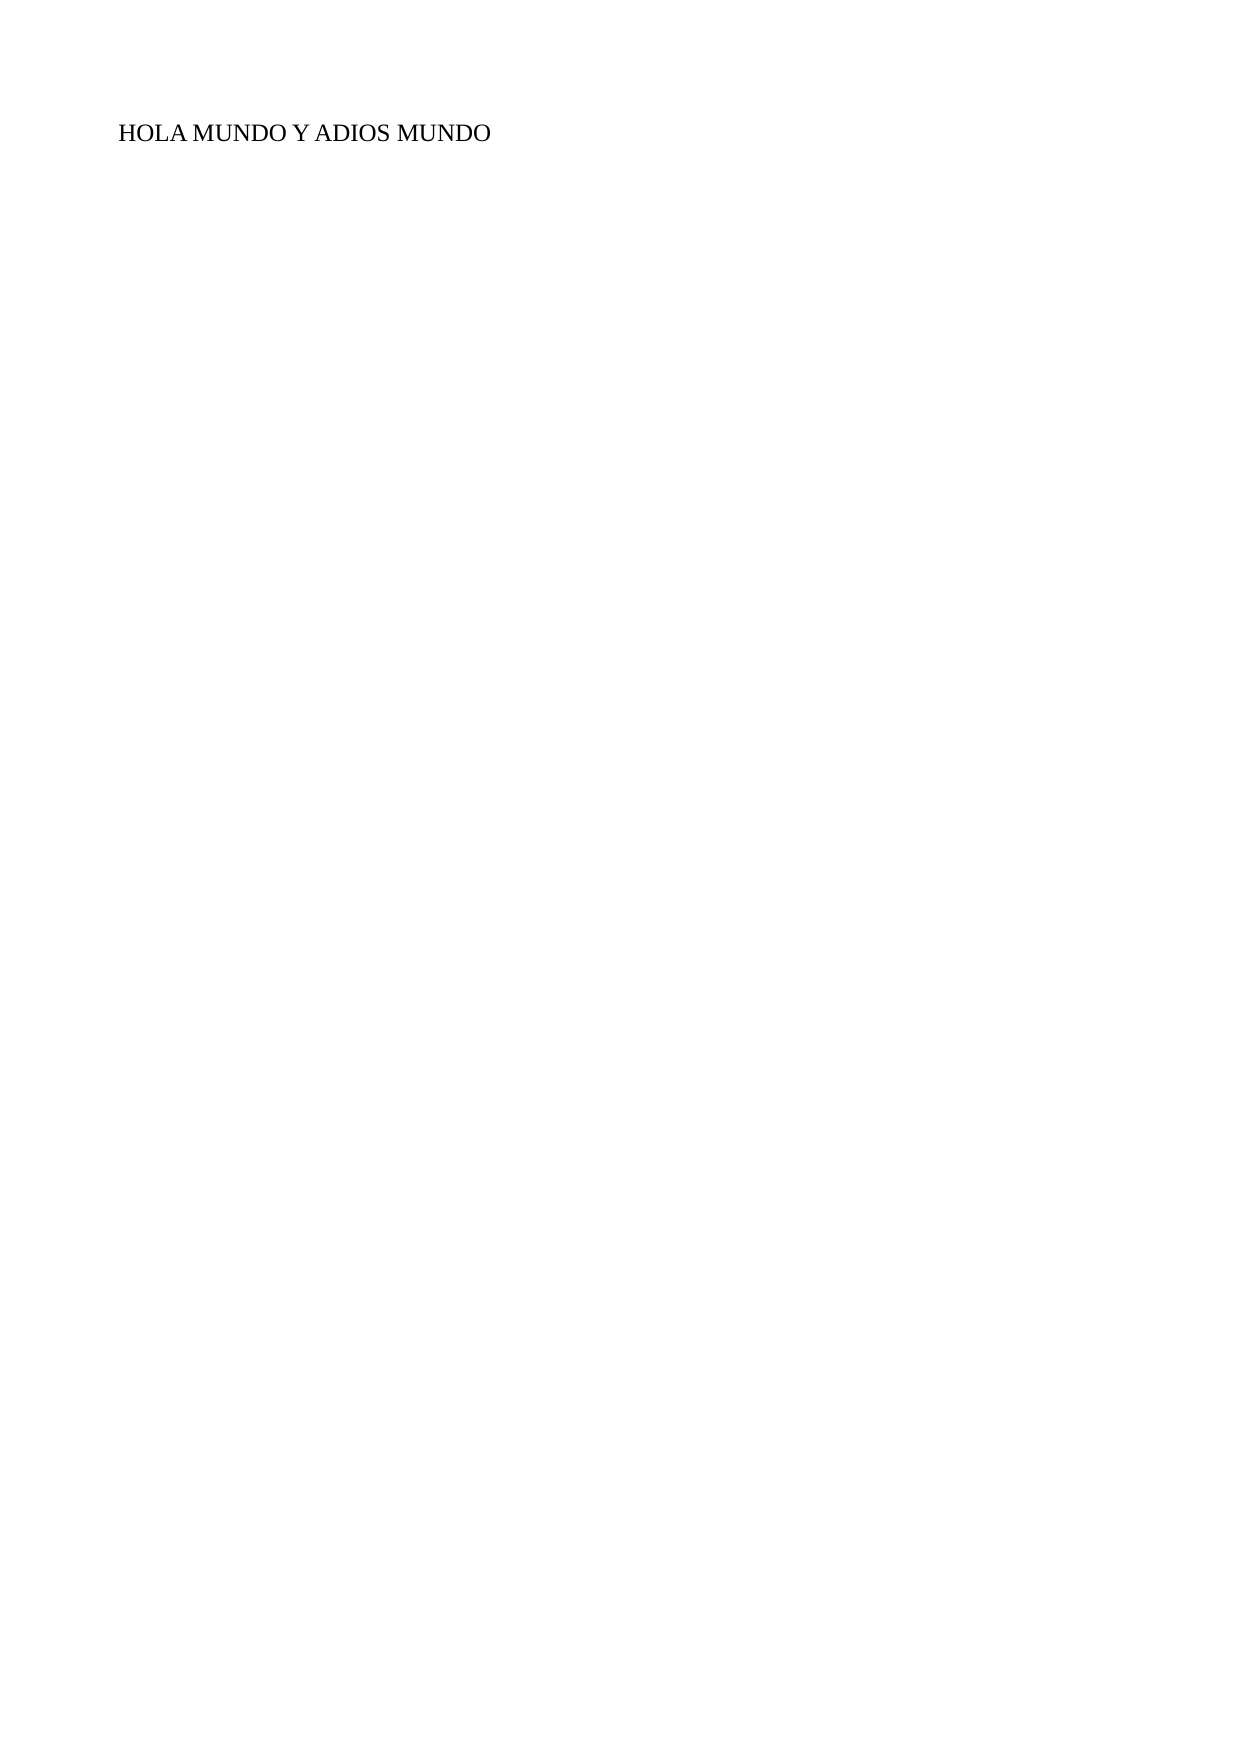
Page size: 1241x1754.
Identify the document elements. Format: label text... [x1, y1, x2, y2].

text HOLA MUNDO Y ADIOS MUNDO [118, 118, 1122, 147]
